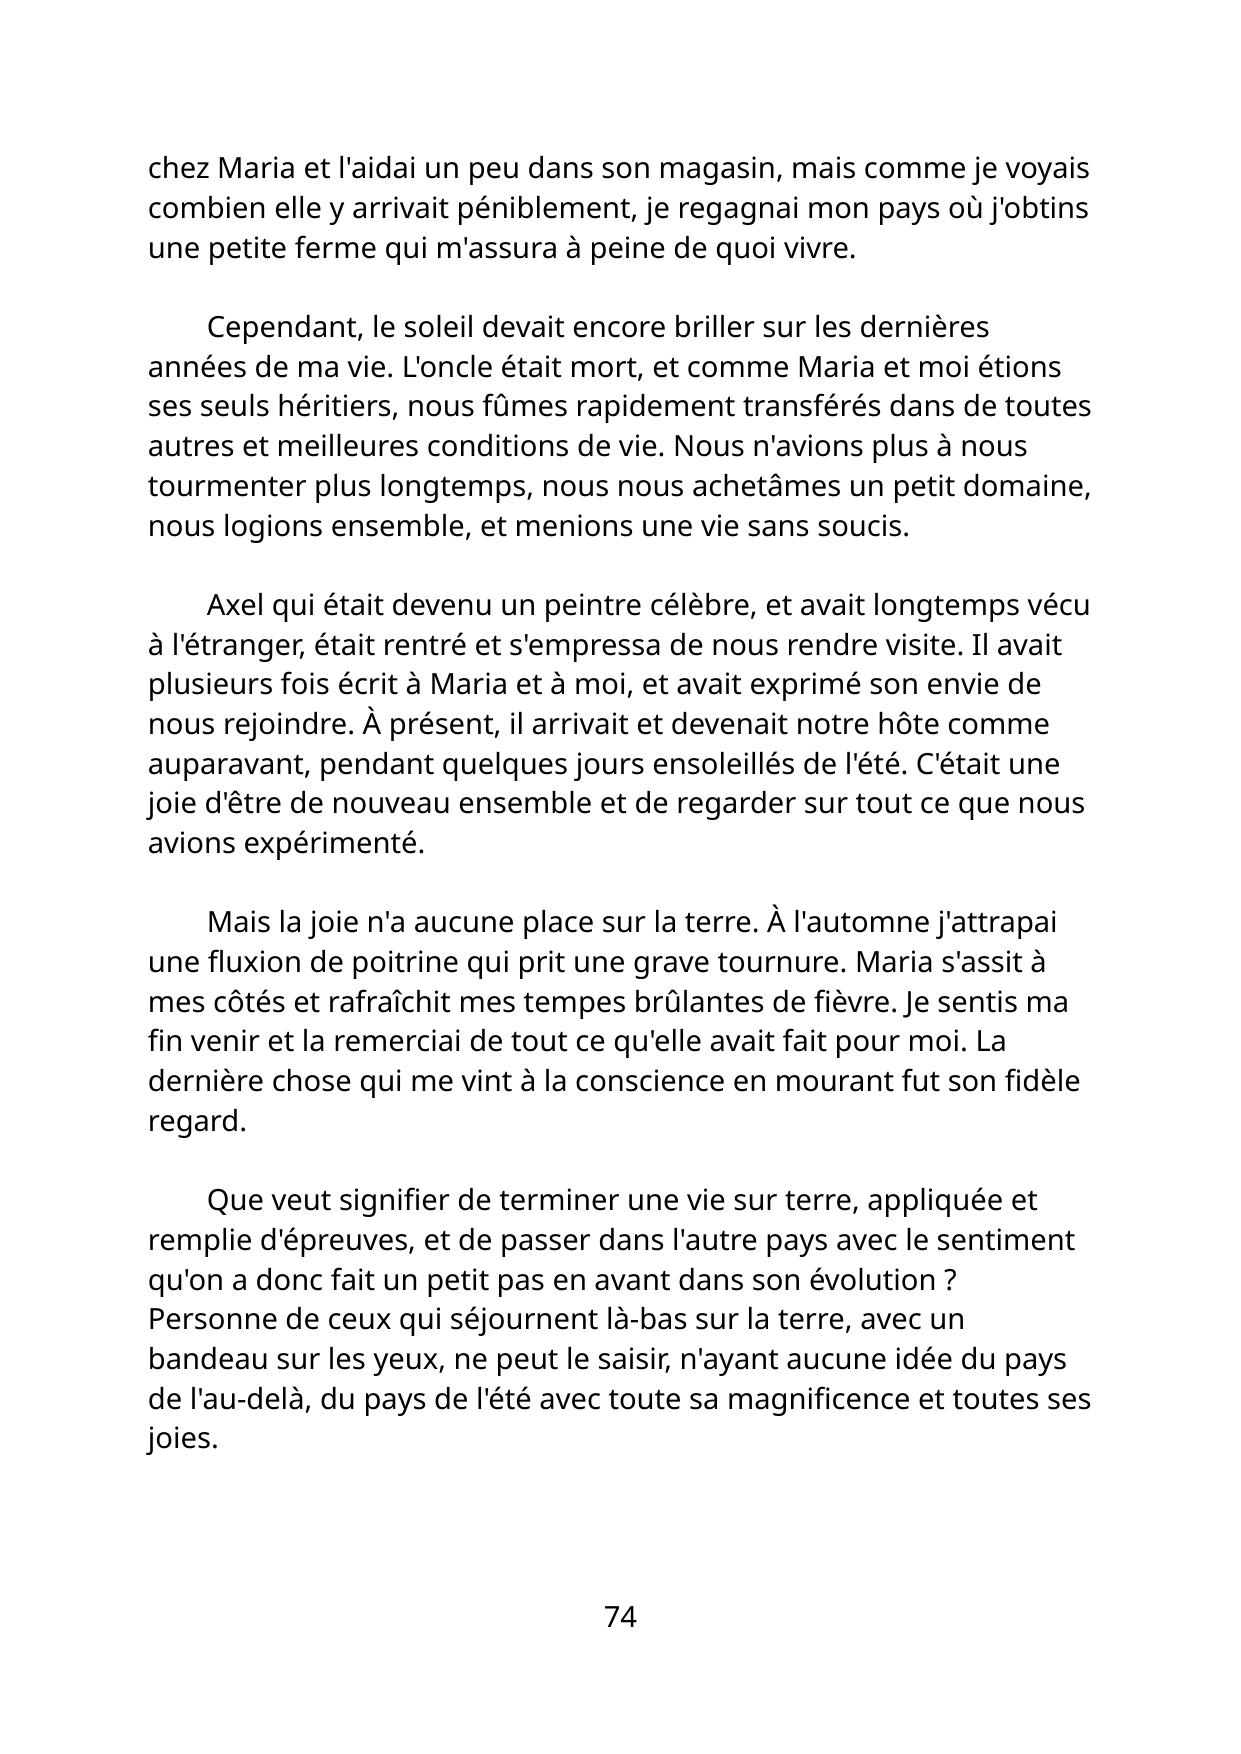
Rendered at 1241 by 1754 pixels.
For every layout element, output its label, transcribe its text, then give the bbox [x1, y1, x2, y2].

text Que veut signifier de terminer une vie sur terre, appliquée et remplie d'épreuves, et de passer dans l'autre pays avec le sentiment qu'on a donc fait un petit pas en avant dans son évolution ? Personne de ceux qui séjournent là-bas sur la terre, avec un bandeau sur les yeux, ne peut le saisir, n'ayant aucune idée du pays de l'au-delà, du pays de l'été avec toute sa magnificence et toutes ses joies. [148, 1179, 1093, 1457]
text Axel qui était devenu un peintre célèbre, et avait longtemps vécu à l'étranger, était rentré et s'empressa de nous rendre visite. Il avait plusieurs fois écrit à Maria et à moi, et avait exprimé son envie de nous rejoindre. À présent, il arrivait et devenait notre hôte comme auparavant, pendant quelques jours ensoleillés de l'été. C'était une joie d'être de nouveau ensemble et de regarder sur tout ce que nous avions expérimenté. [148, 584, 1093, 862]
text Mais la joie n'a aucune place sur la terre. À l'automne j'attrapai une fluxion de poitrine qui prit une grave tournure. Maria s'assit à mes côtés et rafraîchit mes tempes brûlantes de fièvre. Je sentis ma fin venir et la remerciai de tout ce qu'elle avait fait pour moi. La dernière chose qui me vint à la conscience en mourant fut son fidèle regard. [148, 902, 1093, 1140]
text chez Maria et l'aidai un peu dans son magasin, mais comme je voyais combien elle y arrivait péniblement, je regagnai mon pays où j'obtins une petite ferme qui m'assura à peine de quoi vivre. [148, 148, 1093, 267]
text Cependant, le soleil devait encore briller sur les dernières années de ma vie. L'oncle était mort, et comme Maria et moi étions ses seuls héritiers, nous fûmes rapidement transférés dans de toutes autres et meilleures conditions de vie. Nous n'avions plus à nous tourmenter plus longtemps, nous nous achetâmes un petit domaine, nous logions ensemble, et menions une vie sans soucis. [148, 306, 1093, 544]
